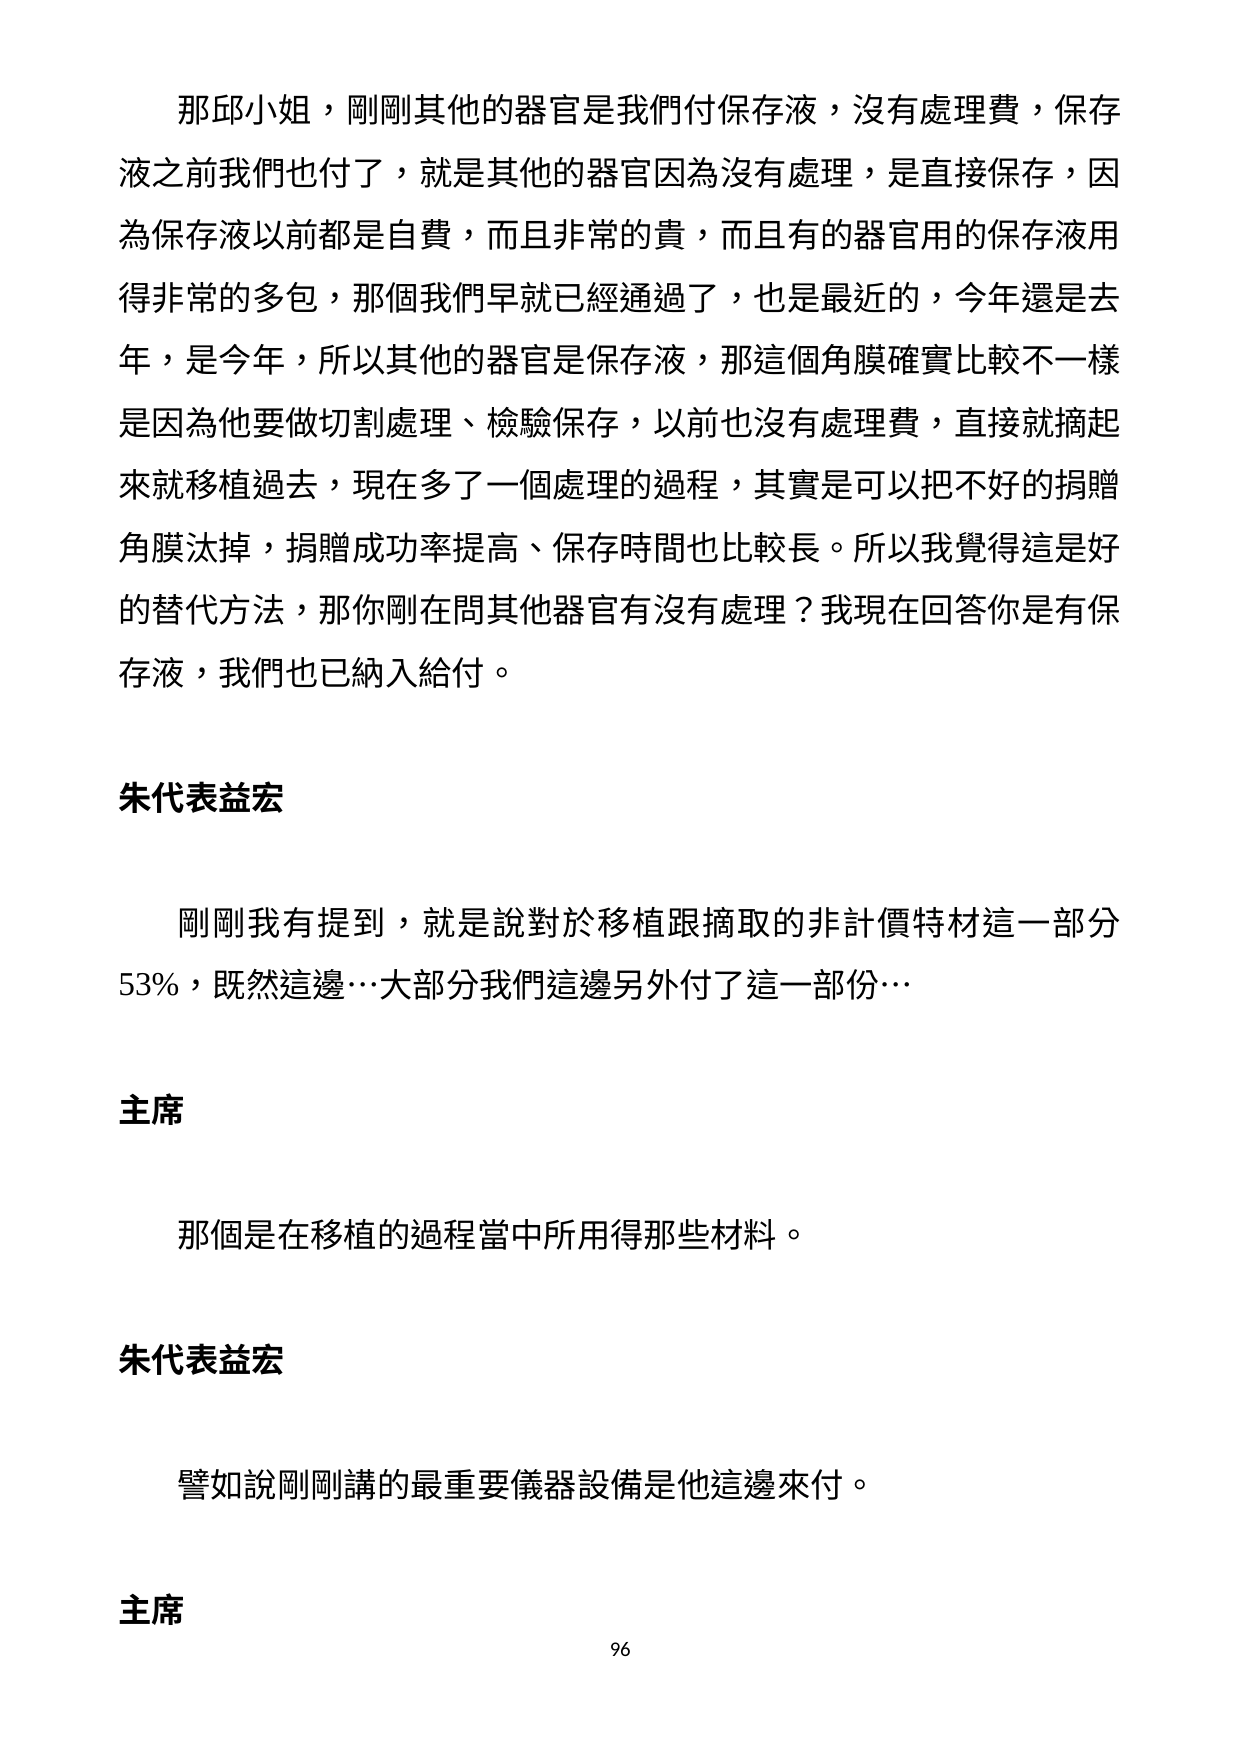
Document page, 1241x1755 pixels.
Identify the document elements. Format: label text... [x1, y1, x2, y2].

text 主席 [118, 1066, 1122, 1129]
text 那邱小姐，剛剛其他的器官是我們付保存液，沒有處理費，保存液之前我們也付了，就是其他的器官因為沒有處理，是直接保存，因為保存液以前都是自費，而且非常的貴，而且有的器官用的保存液用得非常的多包，那個我們早就已經通過了，也是最近的，今年還是去年，是今年，所以其他的器官是保存液，那這個角膜確實比較不一樣是因為他要做切割處理、檢驗保存，以前也沒有處理費，直接就摘起來就移植過去，現在多了一個處理的過程，其實是可以把不好的捐贈角膜汰掉，捐贈成功率提高、保存時間也比較長。所以我覺得這是好的替代方法，那你剛在問其他器官有沒有處理？我現在回答你是有保存液，我們也已納入給付。 [118, 66, 1122, 691]
text 朱代表益宏 [118, 754, 1122, 816]
text 朱代表益宏 [118, 1316, 1122, 1379]
text 剛剛我有提到，就是說對於移植跟摘取的非計價特材這一部分53%，既然這邊…大部分我們這邊另外付了這一部份… [118, 879, 1122, 1004]
text 那個是在移植的過程當中所用得那些材料。 [118, 1191, 1122, 1254]
text 譬如說剛剛講的最重要儀器設備是他這邊來付。 [118, 1441, 1122, 1504]
text 主席 [118, 1566, 1122, 1629]
